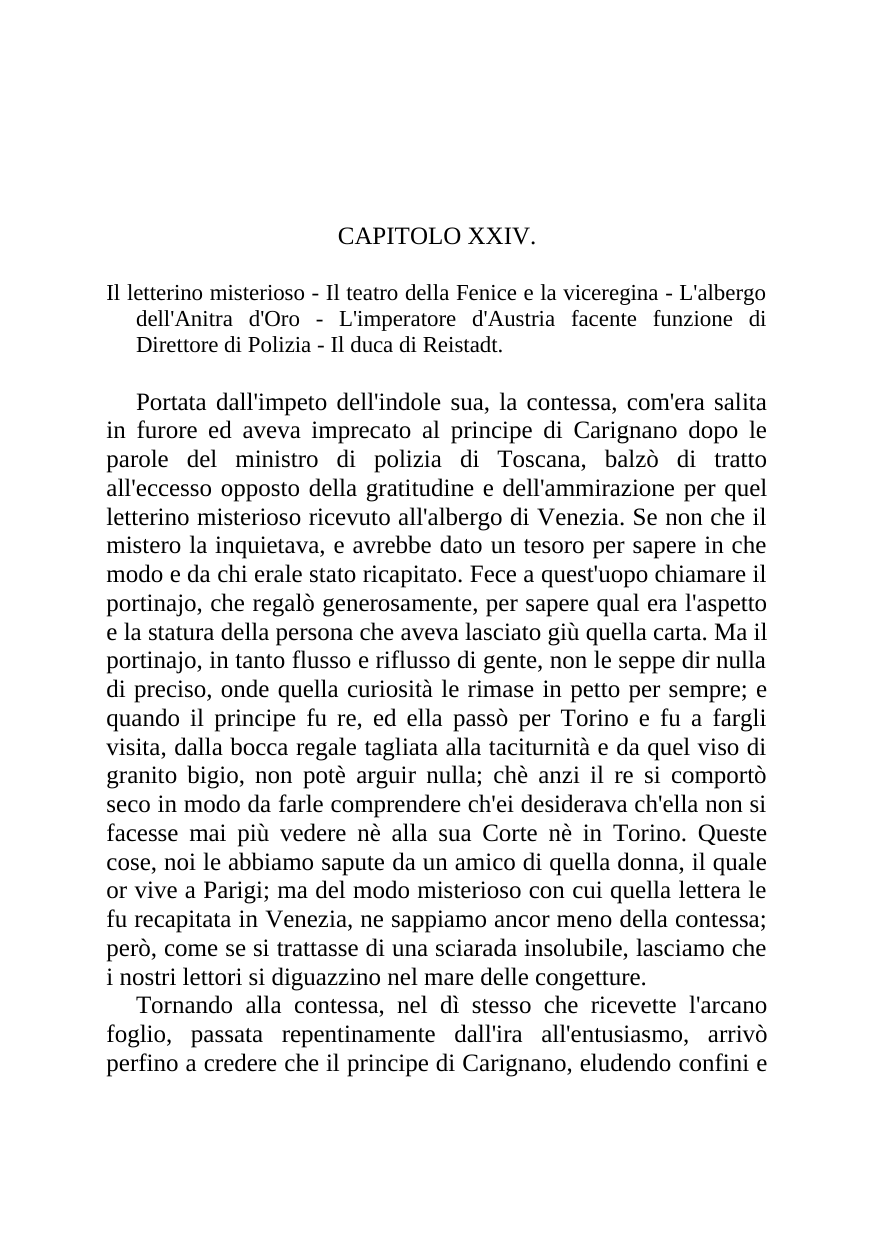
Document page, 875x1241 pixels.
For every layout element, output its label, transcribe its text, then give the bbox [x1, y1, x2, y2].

text Portata dall'impeto dell'indole sua, la contessa, com'era salita in furore ed aveva imprecato al principe di Carignano dopo le parole del ministro di polizia di Toscana, balzò di tratto all'eccesso opposto della gratitudine e dell'ammirazione per quel letterino misterioso ricevuto all'albergo di Venezia. Se non che il mistero la inquietava, e avrebbe dato un tesoro per sapere in che modo e da chi erale stato ricapitato. Fece a quest'uopo chiamare il portinajo, che regalò generosamente, per sapere qual era l'aspetto e la statura della persona che aveva lasciato giù quella carta. Ma il portinajo, in tanto flusso e riflusso di gente, non le seppe dir nulla di preciso, onde quella curiosità le rimase in petto per sempre; e quando il principe fu re, ed ella passò per Torino e fu a fargli visita, dalla bocca regale tagliata alla taciturnità e da quel viso di granito bigio, non potè arguir nulla; chè anzi il re si comportò seco in modo da farle comprendere ch'ei desiderava ch'ella non si facesse mai più vedere nè alla sua Corte nè in Torino. Queste cose, noi le abbiamo sapute da un amico di quella donna, il quale or vive a Parigi; ma del modo misterioso con cui quella lettera le fu recapitata in Venezia, ne sappiamo ancor meno della contessa; però, come se si trattasse di una sciarada insolubile, lasciamo che i nostri lettori si diguazzino nel mare delle congetture. [106, 387, 768, 990]
text Tornando alla contessa, nel dì stesso che ricevette l'arcano foglio, passata repentinamente dall'ira all'entusiasmo, arrivò perfino a credere che il principe di Carignano, eludendo confini e [106, 990, 768, 1077]
text CAPITOLO XXIV. [106, 221, 768, 250]
text Il letterino misterioso - Il teatro della Fenice e la viceregina - L'albergo dell'Anitra d'Oro - L'imperatore d'Austria facente funzione di Direttore di Polizia - Il duca di Reistadt. [106, 279, 768, 358]
